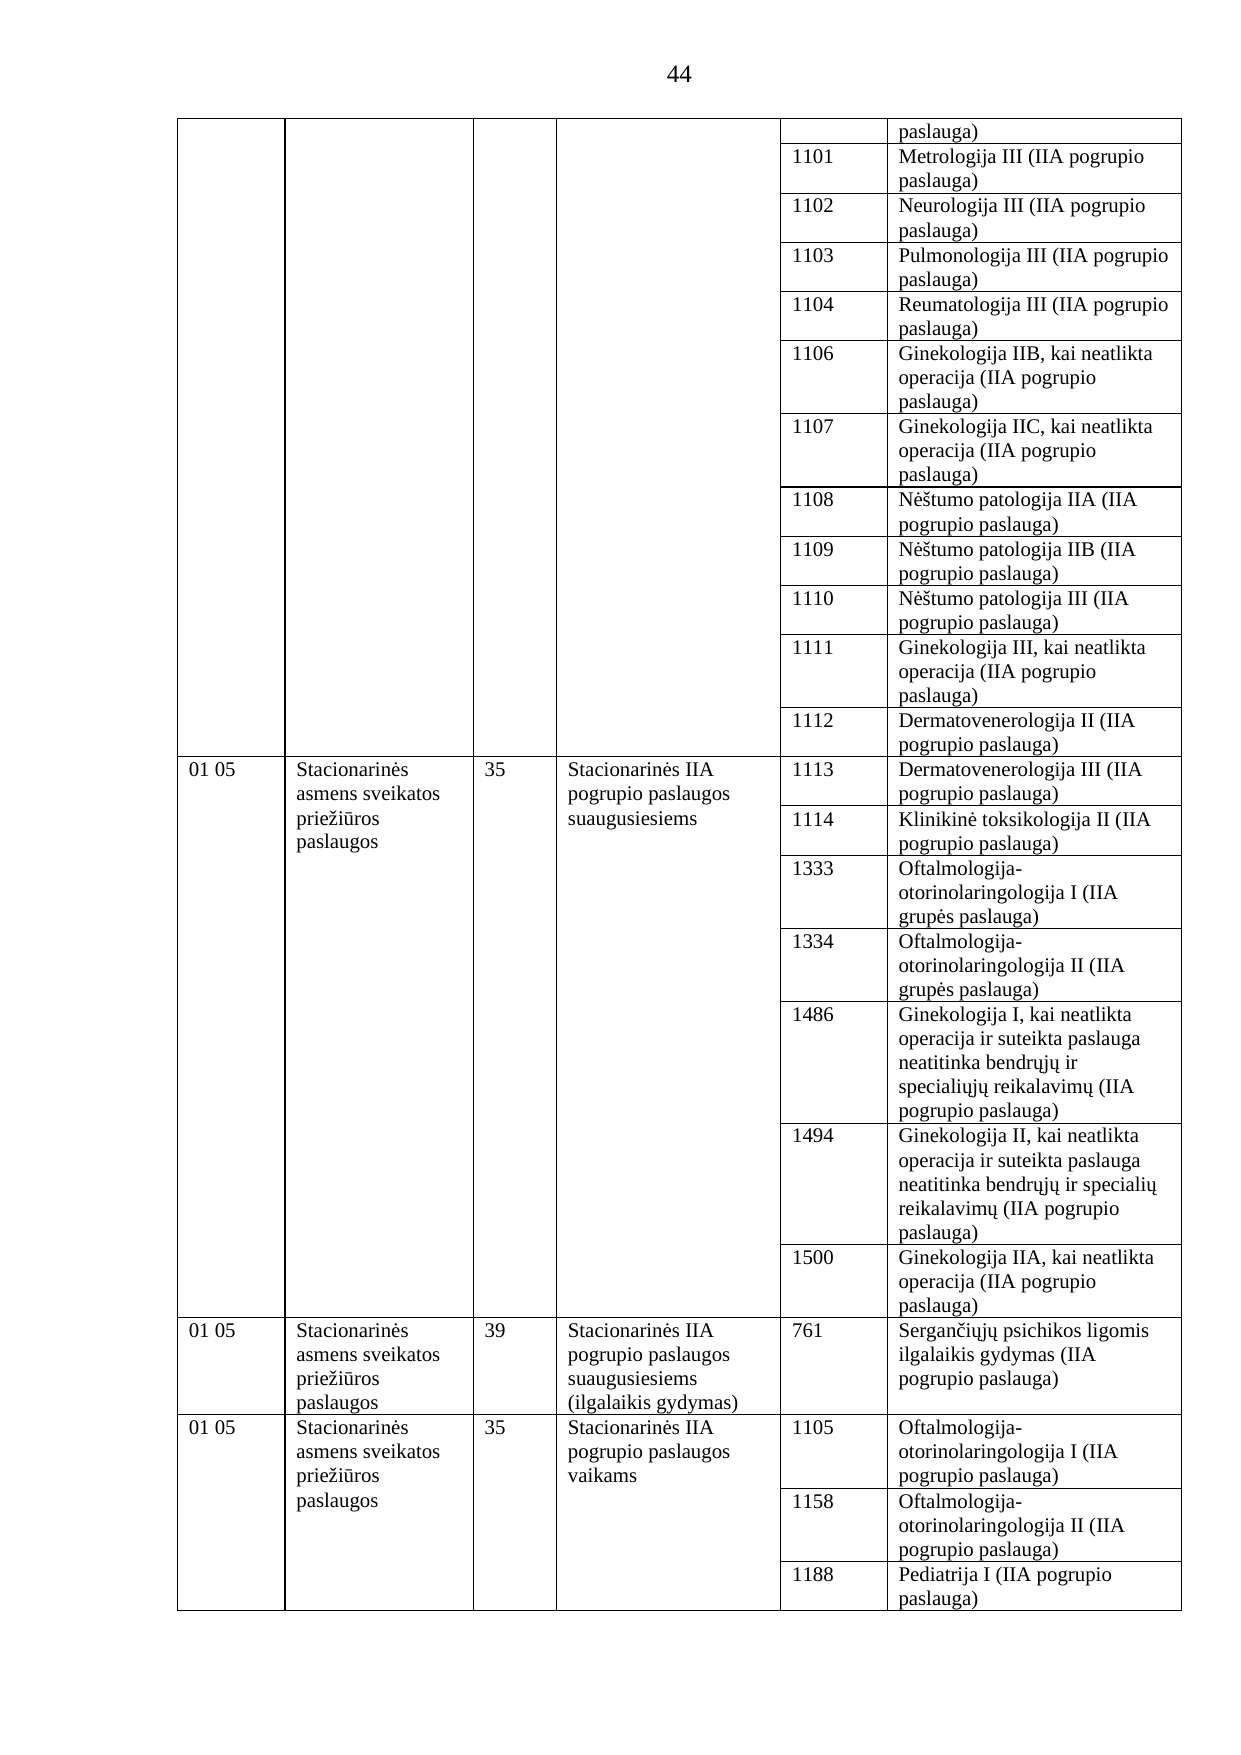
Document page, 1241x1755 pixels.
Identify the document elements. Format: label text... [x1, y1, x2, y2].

table_cell 1494 [781, 1124, 887, 1244]
table_cell [286, 119, 473, 756]
table_cell 1113 [781, 757, 887, 805]
table_cell 1114 [781, 806, 887, 854]
table_cell Neurologija III (IIA pogrupio paslauga) [888, 194, 1181, 242]
table_cell 35 [474, 1415, 556, 1610]
table_cell Ginekologija IIA, kai neatlikta operacija (IIA pogrupio paslauga) [888, 1245, 1181, 1317]
table_cell 39 [474, 1318, 556, 1414]
table_cell 1101 [781, 144, 887, 192]
table_cell 1104 [781, 292, 887, 340]
table_cell 1110 [781, 586, 887, 634]
table_cell 01 05 [178, 1318, 284, 1414]
table_cell 1158 [781, 1489, 887, 1561]
table_cell Stacionarinės asmens sveikatos priežiūros paslaugos [286, 1415, 473, 1610]
table_cell 01 05 [178, 757, 284, 1317]
table_cell Stacionarinės IIA pogrupio paslaugos vaikams [557, 1415, 780, 1610]
table_cell Pediatrija I (IIA pogrupio paslauga) [888, 1562, 1181, 1610]
table_cell Nėštumo patologija IIA (IIA pogrupio paslauga) [888, 488, 1181, 536]
table_cell 1188 [781, 1562, 887, 1610]
table_cell 1103 [781, 243, 887, 291]
table_cell 1102 [781, 194, 887, 242]
table_cell Ginekologija IIB, kai neatlikta operacija (IIA pogrupio paslauga) [888, 341, 1181, 413]
table_cell Ginekologija III, kai neatlikta operacija (IIA pogrupio paslauga) [888, 635, 1181, 707]
table_cell Pulmonologija III (IIA pogrupio paslauga) [888, 243, 1181, 291]
table_cell 1107 [781, 414, 887, 486]
table_cell 1108 [781, 488, 887, 536]
table_cell 1486 [781, 1002, 887, 1122]
table_cell Oftalmologija-otorinolaringologija II (IIA grupės paslauga) [888, 929, 1181, 1001]
table_cell 1333 [781, 856, 887, 928]
table_cell Sergančiųjų psichikos ligomis ilgalaikis gydymas (IIA pogrupio paslauga) [888, 1318, 1181, 1414]
table_cell 1105 [781, 1415, 887, 1487]
table_cell Stacionarinės IIA pogrupio paslaugos suaugusiesiems (ilgalaikis gydymas) [557, 1318, 780, 1414]
table_cell paslauga) [888, 119, 1181, 143]
table_cell Klinikinė toksikologija II (IIA pogrupio paslauga) [888, 806, 1181, 854]
table_cell Ginekologija IIC, kai neatlikta operacija (IIA pogrupio paslauga) [888, 414, 1181, 486]
table_cell 01 05 [178, 1415, 284, 1610]
table_cell Nėštumo patologija III (IIA pogrupio paslauga) [888, 586, 1181, 634]
table_cell [474, 119, 556, 756]
table_cell Ginekologija I, kai neatlikta operacija ir suteikta paslauga neatitinka bendrųjų ir specialiųjų reikalavimų (IIA pogrupio paslauga) [888, 1002, 1181, 1122]
table_cell Stacionarinės IIA pogrupio paslaugos suaugusiesiems [557, 757, 780, 1317]
table_cell Oftalmologija-otorinolaringologija II (IIA pogrupio paslauga) [888, 1489, 1181, 1561]
table_cell 1106 [781, 341, 887, 413]
table_cell Nėštumo patologija IIB (IIA pogrupio paslauga) [888, 537, 1181, 585]
table_cell Dermatovenerologija III (IIA pogrupio paslauga) [888, 757, 1181, 805]
table_cell 1334 [781, 929, 887, 1001]
table_cell 761 [781, 1318, 887, 1414]
table_cell Stacionarinės asmens sveikatos priežiūros paslaugos [286, 1318, 473, 1414]
table_cell Ginekologija II, kai neatlikta operacija ir suteikta paslauga neatitinka bendrųjų ir specialių reikalavimų (IIA pogrupio paslauga) [888, 1124, 1181, 1244]
table_cell 35 [474, 757, 556, 1317]
table_cell Dermatovenerologija II (IIA pogrupio paslauga) [888, 708, 1181, 756]
table_cell Oftalmologija-otorinolaringologija I (IIA grupės paslauga) [888, 856, 1181, 928]
table_cell Oftalmologija-otorinolaringologija I (IIA pogrupio paslauga) [888, 1415, 1181, 1487]
table_cell 1111 [781, 635, 887, 707]
table_cell 1112 [781, 708, 887, 756]
table_cell 1109 [781, 537, 887, 585]
table_cell [557, 119, 780, 756]
table_cell Metrologija III (IIA pogrupio paslauga) [888, 144, 1181, 192]
table_cell [178, 119, 284, 756]
table_cell Reumatologija III (IIA pogrupio paslauga) [888, 292, 1181, 340]
table_cell Stacionarinės asmens sveikatos priežiūros paslaugos [286, 757, 473, 1317]
table_cell [781, 119, 887, 143]
table_cell 1500 [781, 1245, 887, 1317]
